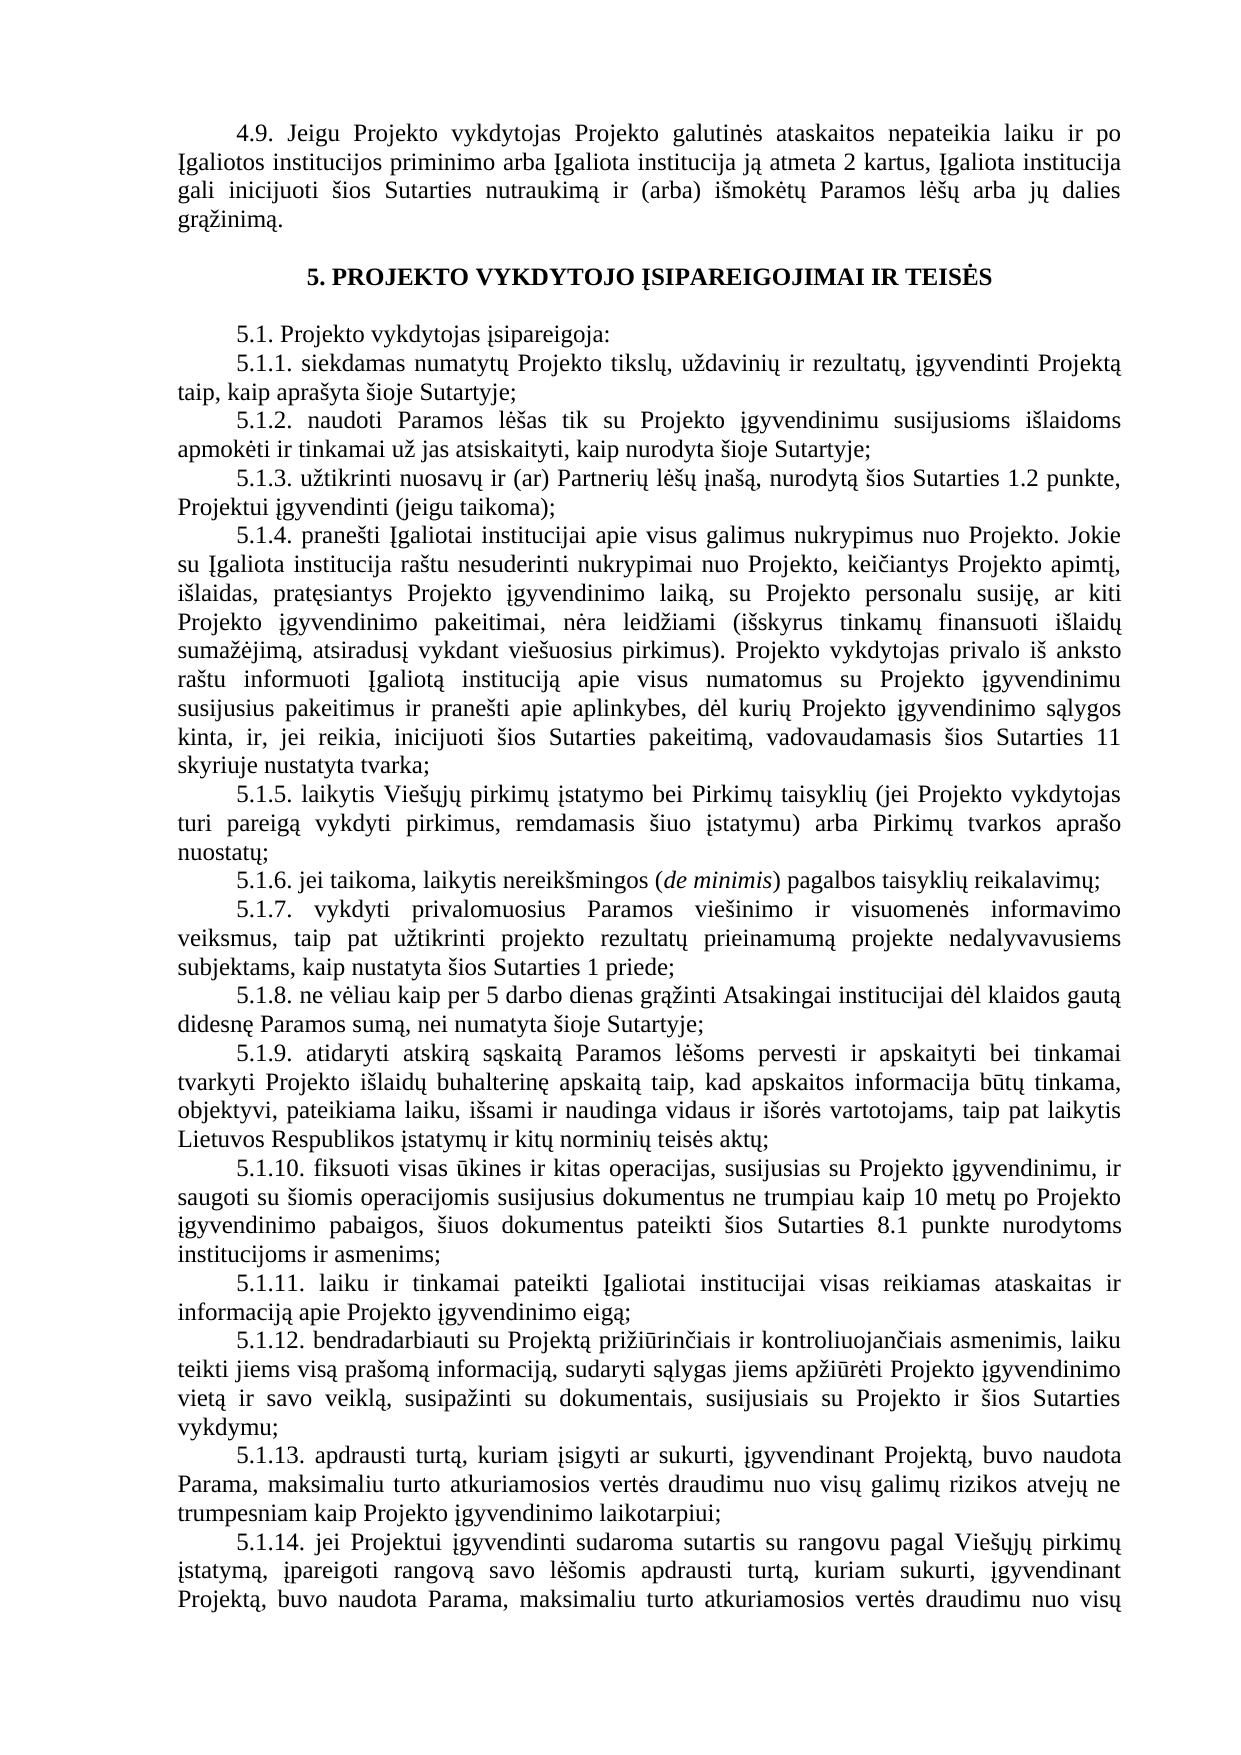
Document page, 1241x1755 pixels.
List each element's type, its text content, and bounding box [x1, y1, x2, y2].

text 5. PROJEKTO VYKDYTOJO ĮSIPAREIGOJIMAI IR TEISĖS [177, 262, 1122, 291]
text 5.1.13. apdrausti turtą, kuriam įsigyti ar sukurti, įgyvendinant Projektą, buvo naudota Parama, maksimaliu turto atkuriamosios vertės draudimu nuo visų galimų rizikos atvejų ne trumpesniam kaip Projekto įgyvendinimo laikotarpiui; [177, 1441, 1122, 1527]
text 5.1.4. pranešti Įgaliotai institucijai apie visus galimus nukrypimus nuo Projekto. Jokie su Įgaliota institucija raštu nesuderinti nukrypimai nuo Projekto, keičiantys Projekto apimtį, išlaidas, pratęsiantys Projekto įgyvendinimo laiką, su Projekto personalu susiję, ar kiti Projekto įgyvendinimo pakeitimai, nėra leidžiami (išskyrus tinkamų finansuoti išlaidų sumažėjimą, atsiradusį vykdant viešuosius pirkimus). Projekto vykdytojas privalo iš anksto raštu informuoti Įgaliotą instituciją apie visus numatomus su Projekto įgyvendinimu susijusius pakeitimus ir pranešti apie aplinkybes, dėl kurių Projekto įgyvendinimo sąlygos kinta, ir, jei reikia, inicijuoti šios Sutarties pakeitimą, vadovaudamasis šios Sutarties 11 skyriuje nustatyta tvarka; [177, 521, 1122, 779]
text 5.1.10. fiksuoti visas ūkines ir kitas operacijas, susijusias su Projekto įgyvendinimu, ir saugoti su šiomis operacijomis susijusius dokumentus ne trumpiau kaip 10 metų po Projekto įgyvendinimo pabaigos, šiuos dokumentus pateikti šios Sutarties 8.1 punkte nurodytoms institucijoms ir asmenims; [177, 1153, 1122, 1268]
text 5.1.8. ne vėliau kaip per 5 darbo dienas grąžinti Atsakingai institucijai dėl klaidos gautą didesnę Paramos sumą, nei numatyta šioje Sutartyje; [177, 981, 1122, 1038]
text 5.1.2. naudoti Paramos lėšas tik su Projekto įgyvendinimu susijusioms išlaidoms apmokėti ir tinkamai už jas atsiskaityti, kaip nurodyta šioje Sutartyje; [177, 406, 1122, 463]
text 5.1.12. bendradarbiauti su Projektą prižiūrinčiais ir kontroliuojančiais asmenimis, laiku teikti jiems visą prašomą informaciją, sudaryti sąlygas jiems apžiūrėti Projekto įgyvendinimo vietą ir savo veiklą, susipažinti su dokumentais, susijusiais su Projekto ir šios Sutarties vykdymu; [177, 1326, 1122, 1441]
text 5.1.11. laiku ir tinkamai pateikti Įgaliotai institucijai visas reikiamas ataskaitas ir informaciją apie Projekto įgyvendinimo eigą; [177, 1268, 1122, 1326]
text 5.1.9. atidaryti atskirą sąskaitą Paramos lėšoms pervesti ir apskaityti bei tinkamai tvarkyti Projekto išlaidų buhalterinę apskaitą taip, kad apskaitos informacija būtų tinkama, objektyvi, pateikiama laiku, išsami ir naudinga vidaus ir išorės vartotojams, taip pat laikytis Lietuvos Respublikos įstatymų ir kitų norminių teisės aktų; [177, 1038, 1122, 1153]
text 5.1.5. laikytis Viešųjų pirkimų įstatymo bei Pirkimų taisyklių (jei Projekto vykdytojas turi pareigą vykdyti pirkimus, remdamasis šiuo įstatymu) arba Pirkimų tvarkos aprašo nuostatų; [177, 779, 1122, 866]
text 4.9. Jeigu Projekto vykdytojas Projekto galutinės ataskaitos nepateikia laiku ir po Įgaliotos institucijos priminimo arba Įgaliota institucija ją atmeta 2 kartus, Įgaliota institucija gali inicijuoti šios Sutarties nutraukimą ir (arba) išmokėtų Paramos lėšų arba jų dalies grąžinimą. [177, 118, 1122, 233]
text 5.1.1. siekdamas numatytų Projekto tikslų, uždavinių ir rezultatų, įgyvendinti Projektą taip, kaip aprašyta šioje Sutartyje; [177, 348, 1122, 406]
text 5.1.14. jei Projektui įgyvendinti sudaroma sutartis su rangovu pagal Viešųjų pirkimų įstatymą, įpareigoti rangovą savo lėšomis apdrausti turtą, kuriam sukurti, įgyvendinant Projektą, buvo naudota Parama, maksimaliu turto atkuriamosios vertės draudimu nuo visų [177, 1527, 1122, 1613]
text 5.1. Projekto vykdytojas įsipareigoja: [177, 319, 1122, 348]
text 5.1.7. vykdyti privalomuosius Paramos viešinimo ir visuomenės informavimo veiksmus, taip pat užtikrinti projekto rezultatų prieinamumą projekte nedalyvavusiems subjektams, kaip nustatyta šios Sutarties 1 priede; [177, 894, 1122, 981]
text 5.1.6. jei taikoma, laikytis nereikšmingos (de minimis) pagalbos taisyklių reikalavimų; [177, 866, 1122, 894]
text 5.1.3. užtikrinti nuosavų ir (ar) Partnerių lėšų įnašą, nurodytą šios Sutarties 1.2 punkte, Projektui įgyvendinti (jeigu taikoma); [177, 463, 1122, 521]
